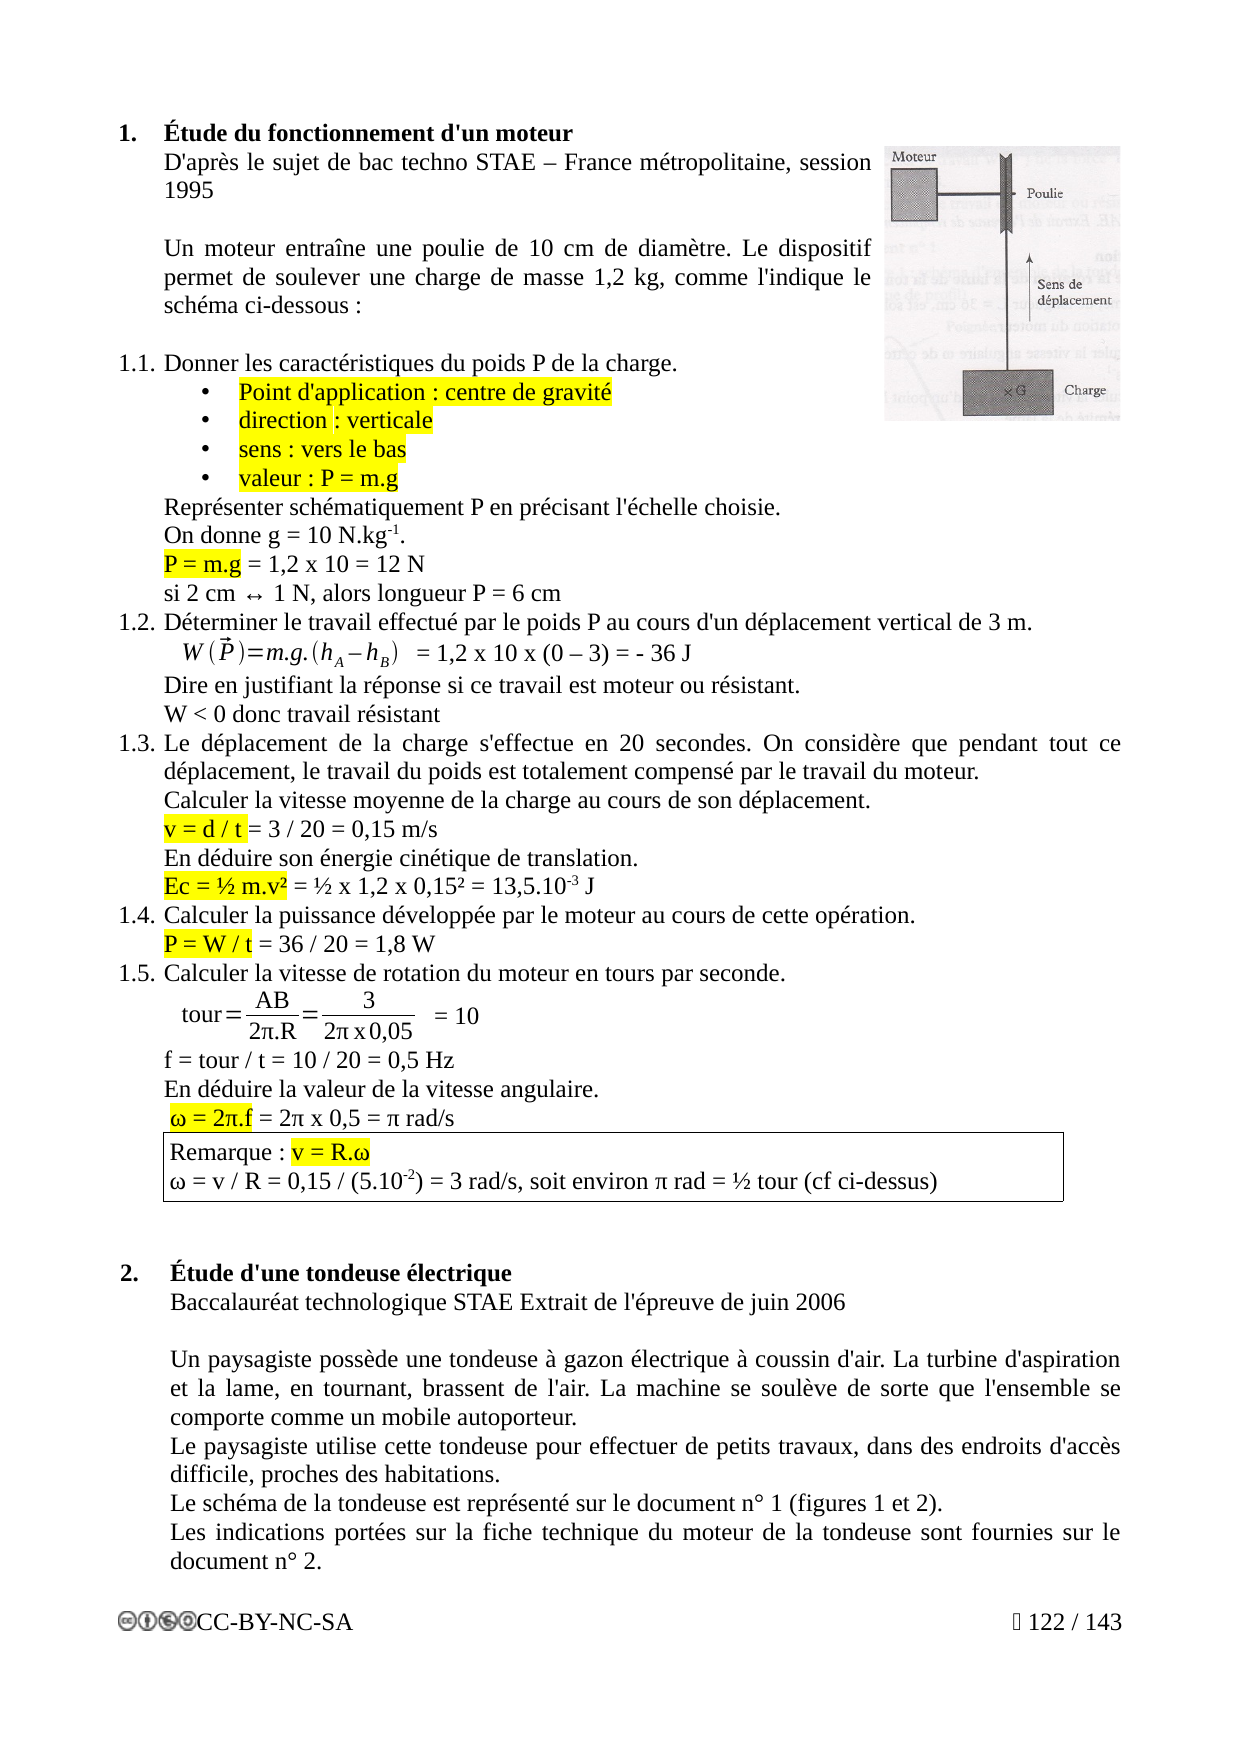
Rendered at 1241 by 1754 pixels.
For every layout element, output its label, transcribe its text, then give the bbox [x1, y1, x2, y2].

list direction : verticale [201, 406, 1122, 434]
text f = tour / t = 10 / 20 = 0,5 Hz [118, 1045, 1122, 1074]
list valeur : P = m.g [201, 463, 1122, 492]
text En déduire la valeur de la vitesse angulaire. [118, 1074, 1122, 1103]
text 2. Étude d'une tondeuse électrique [120, 1258, 1122, 1287]
text 1.3. Le déplacement de la charge s'effectue en 20 secondes. On considère que pendant tout ce déplacement, le travail du poids est totalement compensé par le travail du moteur. [118, 728, 1122, 785]
text ω = 2π.f = 2π x 0,5 = π rad/s [120, 1103, 1122, 1132]
text P = m.g = 1,2 x 10 = 12 N [118, 549, 1122, 578]
text 1.2. Déterminer le travail effectué par le poids P au cours d'un déplacement vertical de 3 m. [118, 607, 1122, 636]
table_header Remarque : v = R.ω ω = v / R = 0,15 / (5.10-2) = 3 rad/s, soit environ π rad = ½ tour (cf ci-dessus) [164, 1133, 1063, 1201]
text Le paysagiste utilise cette tondeuse pour effectuer de petits travaux, dans des endroits d'accès difficile, proches des habitations. [120, 1431, 1122, 1488]
text 1.4. Calculer la puissance développée par le moteur au cours de cette opération. [118, 900, 1122, 929]
text W < 0 donc travail résistant [118, 699, 1122, 728]
text = 1,2 x 10 x (0 – 3) = - 36 J [404, 636, 1122, 670]
text P = W / t = 36 / 20 = 1,8 W [118, 929, 1122, 958]
list sens : vers le bas [201, 434, 1122, 463]
text Le schéma de la tondeuse est représenté sur le document n° 1 (figures 1 et 2). [120, 1488, 1122, 1517]
list Point d'application : centre de gravité [201, 377, 884, 406]
picture [118, 1611, 197, 1631]
text si 2 cm ↔ 1 N, alors longueur P = 6 cm [118, 578, 1122, 607]
text Baccalauréat technologique STAE Extrait de l'épreuve de juin 2006 [120, 1287, 1122, 1316]
text En déduire son énergie cinétique de translation. [118, 843, 1122, 871]
text Ec = ½ m.v² = ½ x 1,2 x 0,15² = 13,5.10-3 J [118, 871, 1122, 900]
text [118, 636, 175, 670]
text 1. Étude du fonctionnement d'un moteur [118, 118, 1122, 147]
text Dire en justifiant la réponse si ce travail est moteur ou résistant. [118, 670, 1122, 699]
text Un moteur entraîne une poulie de 10 cm de diamètre. Le dispositif permet de soulever une charge de masse 1,2 kg, comme l'indique le schéma ci-dessous : [118, 233, 884, 319]
text 1.5. Calculer la vitesse de rotation du moteur en tours par seconde. [118, 958, 1122, 986]
text Un paysagiste possède une tondeuse à gazon électrique à coussin d'air. La turbine d'aspiration et la lame, en tournant, brassent de l'air. La machine se soulève de sorte que l'ensemble se comporte comme un mobile autoporteur. [120, 1344, 1122, 1431]
text Les indications portées sur la fiche technique du moteur de la tondeuse sont fournies sur le document n° 2. [120, 1517, 1122, 1574]
text v = d / t = 3 / 20 = 0,15 m/s [118, 814, 1122, 843]
text Représenter schématiquement P en précisant l'échelle choisie. [118, 492, 1122, 521]
text = 10 [118, 986, 1122, 1045]
text On donne g = 10 N.kg-1. [118, 521, 1122, 549]
text 1.1. Donner les caractéristiques du poids P de la charge. [118, 348, 884, 377]
text D'après le sujet de bac techno STAE – France métropolitaine, session 1995 [118, 147, 884, 204]
text Calculer la vitesse moyenne de la charge au cours de son déplacement. [118, 785, 1122, 814]
